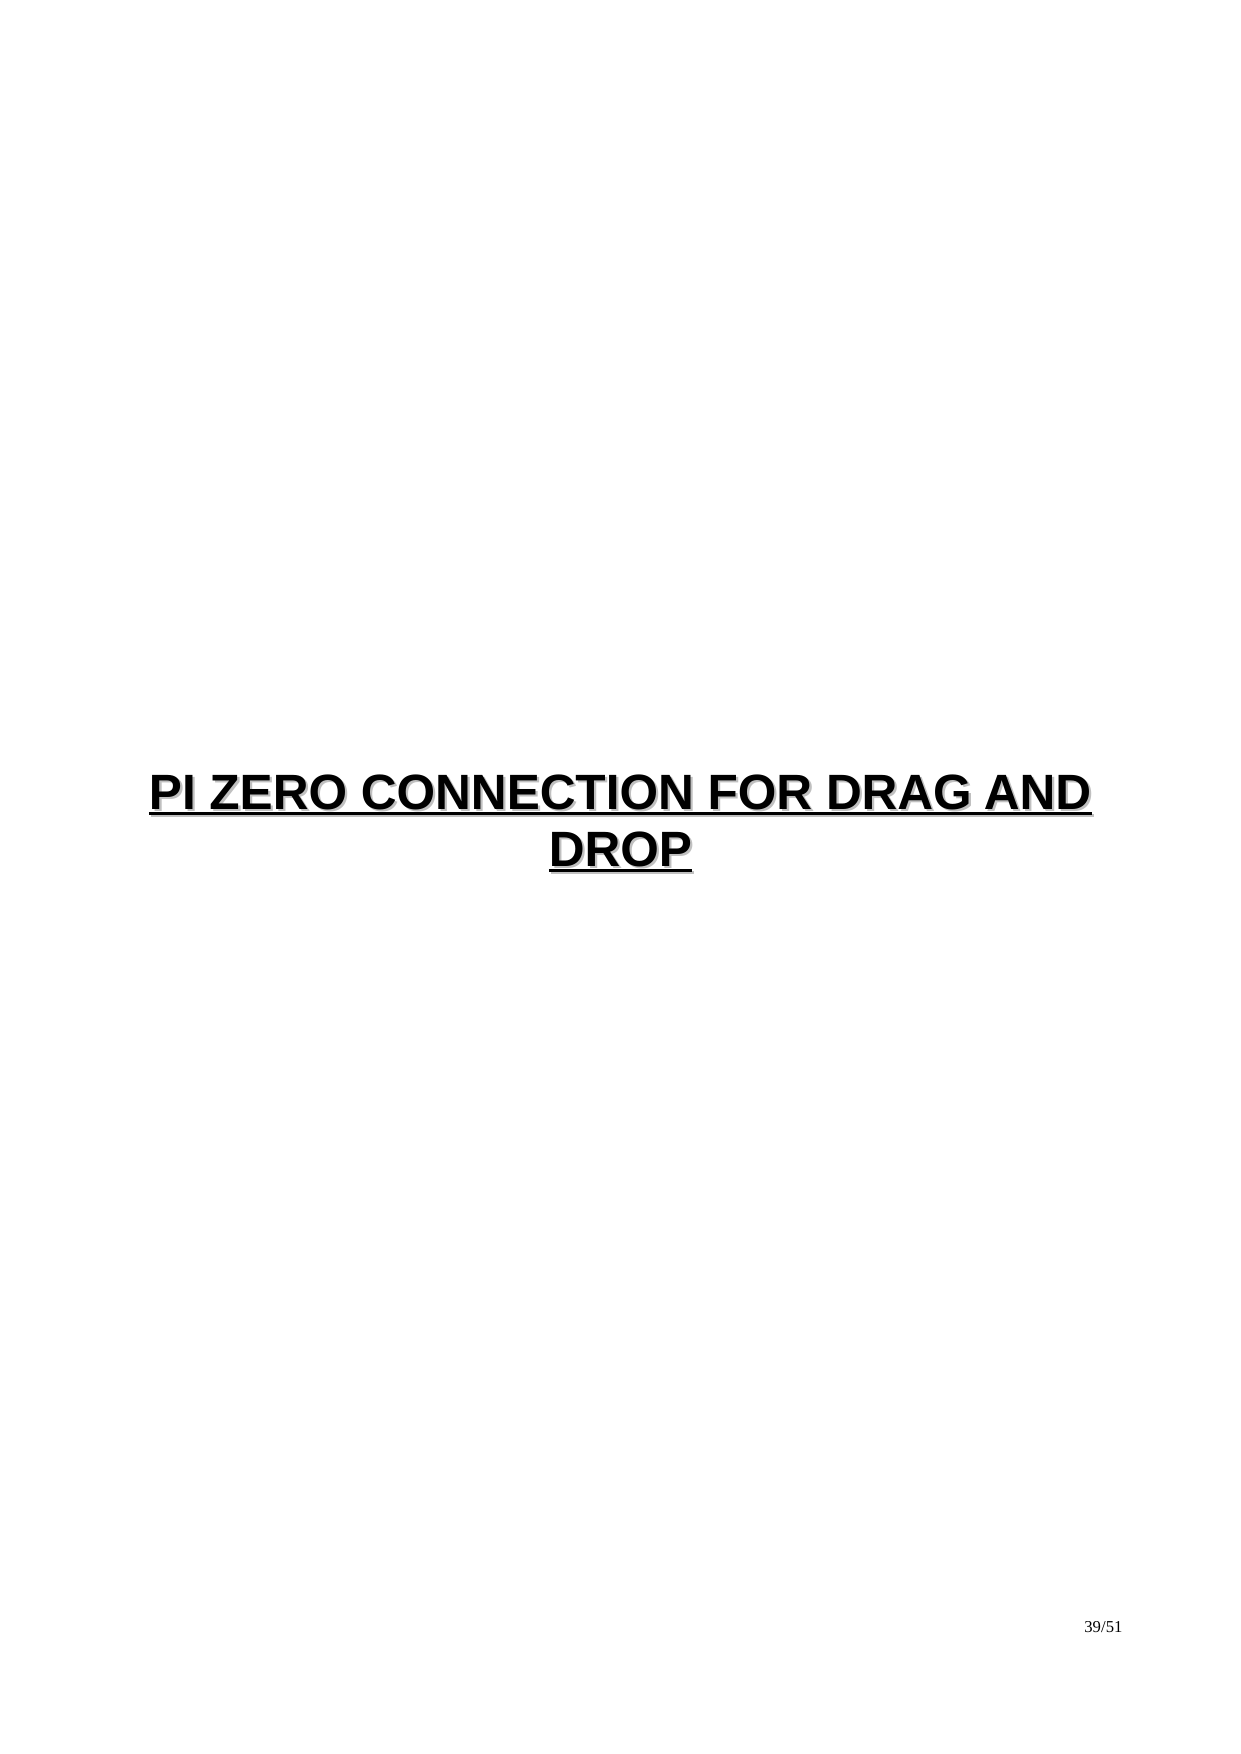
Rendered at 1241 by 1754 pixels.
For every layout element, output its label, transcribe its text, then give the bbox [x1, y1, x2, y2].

subtitle PI ZERO connection for DRAG AND DROP [118, 763, 1122, 877]
